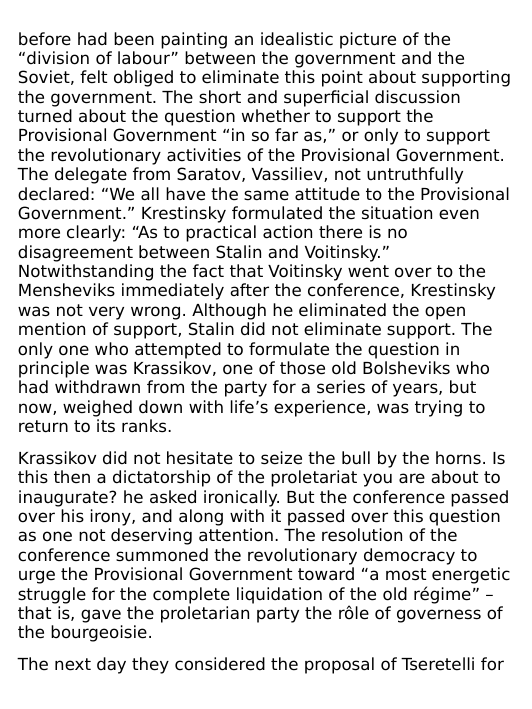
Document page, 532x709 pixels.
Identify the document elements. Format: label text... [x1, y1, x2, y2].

text before had been painting an idealistic picture of the “division of labour” between the government and the Soviet, felt obliged to eliminate this point about supporting the government. The short and superficial discussion turned about the question whether to support the Provisional Government “in so far as,” or only to support the revolutionary activities of the Provisional Government. The delegate from Saratov, Vassiliev, not untruthfully declared: “We all have the same attitude to the Provisional Government.” Krestinsky formulated the situation even more clearly: “As to practical action there is no disagreement between Stalin and Voitinsky.” Notwithstanding the fact that Voitinsky went over to the Mensheviks immediately after the conference, Krestinsky was not very wrong. Although he eliminated the open mention of support, Stalin did not eliminate support. The only one who attempted to formulate the question in principle was Krassikov, one of those old Bolsheviks who had withdrawn from the party for a series of years, but now, weighed down with life’s experience, was trying to return to its ranks. [18, 29, 514, 436]
text The next day they considered the proposal of Tseretelli for [18, 655, 514, 674]
text Krassikov did not hesitate to seize the bull by the horns. Is this then a dictatorship of the proletariat you are about to inaugurate? he asked ironically. But the conference passed over his irony, and along with it passed over this question as one not deserving attention. The resolution of the conference summoned the revolutionary democracy to urge the Provisional Government toward “a most energetic struggle for the complete liquidation of the old régime” – that is, gave the proletarian party the rôle of governess of the bourgeoisie. [18, 449, 514, 643]
